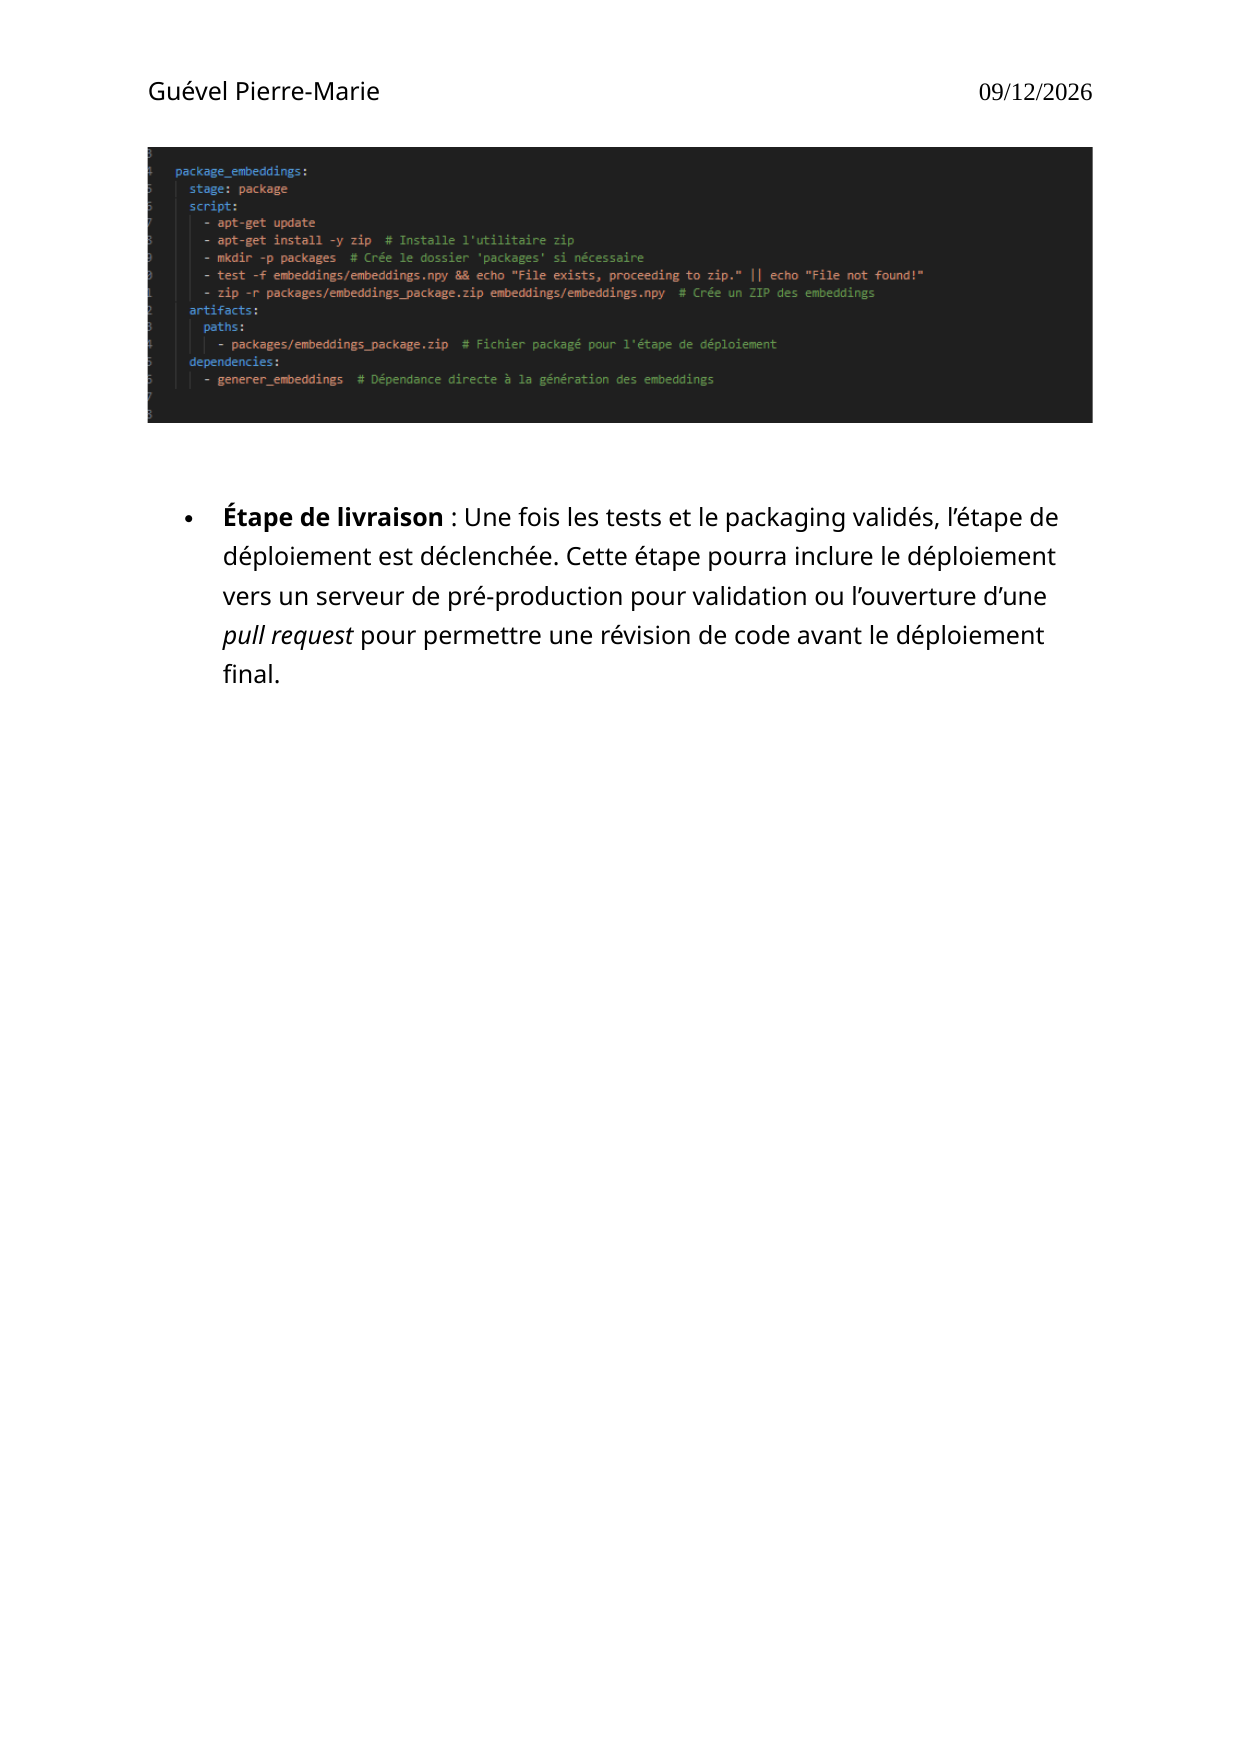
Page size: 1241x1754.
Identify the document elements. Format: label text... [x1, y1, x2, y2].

list Étape de livraison : Une fois les tests et le packaging validés, l’étape de déploiement est déclenchée. Cette étape pourra inclure le déploiement vers un serveur de pré-production pour validation ou l’ouverture d’une pull request pour permettre une révision de code avant le déploiement final. [185, 500, 1093, 691]
